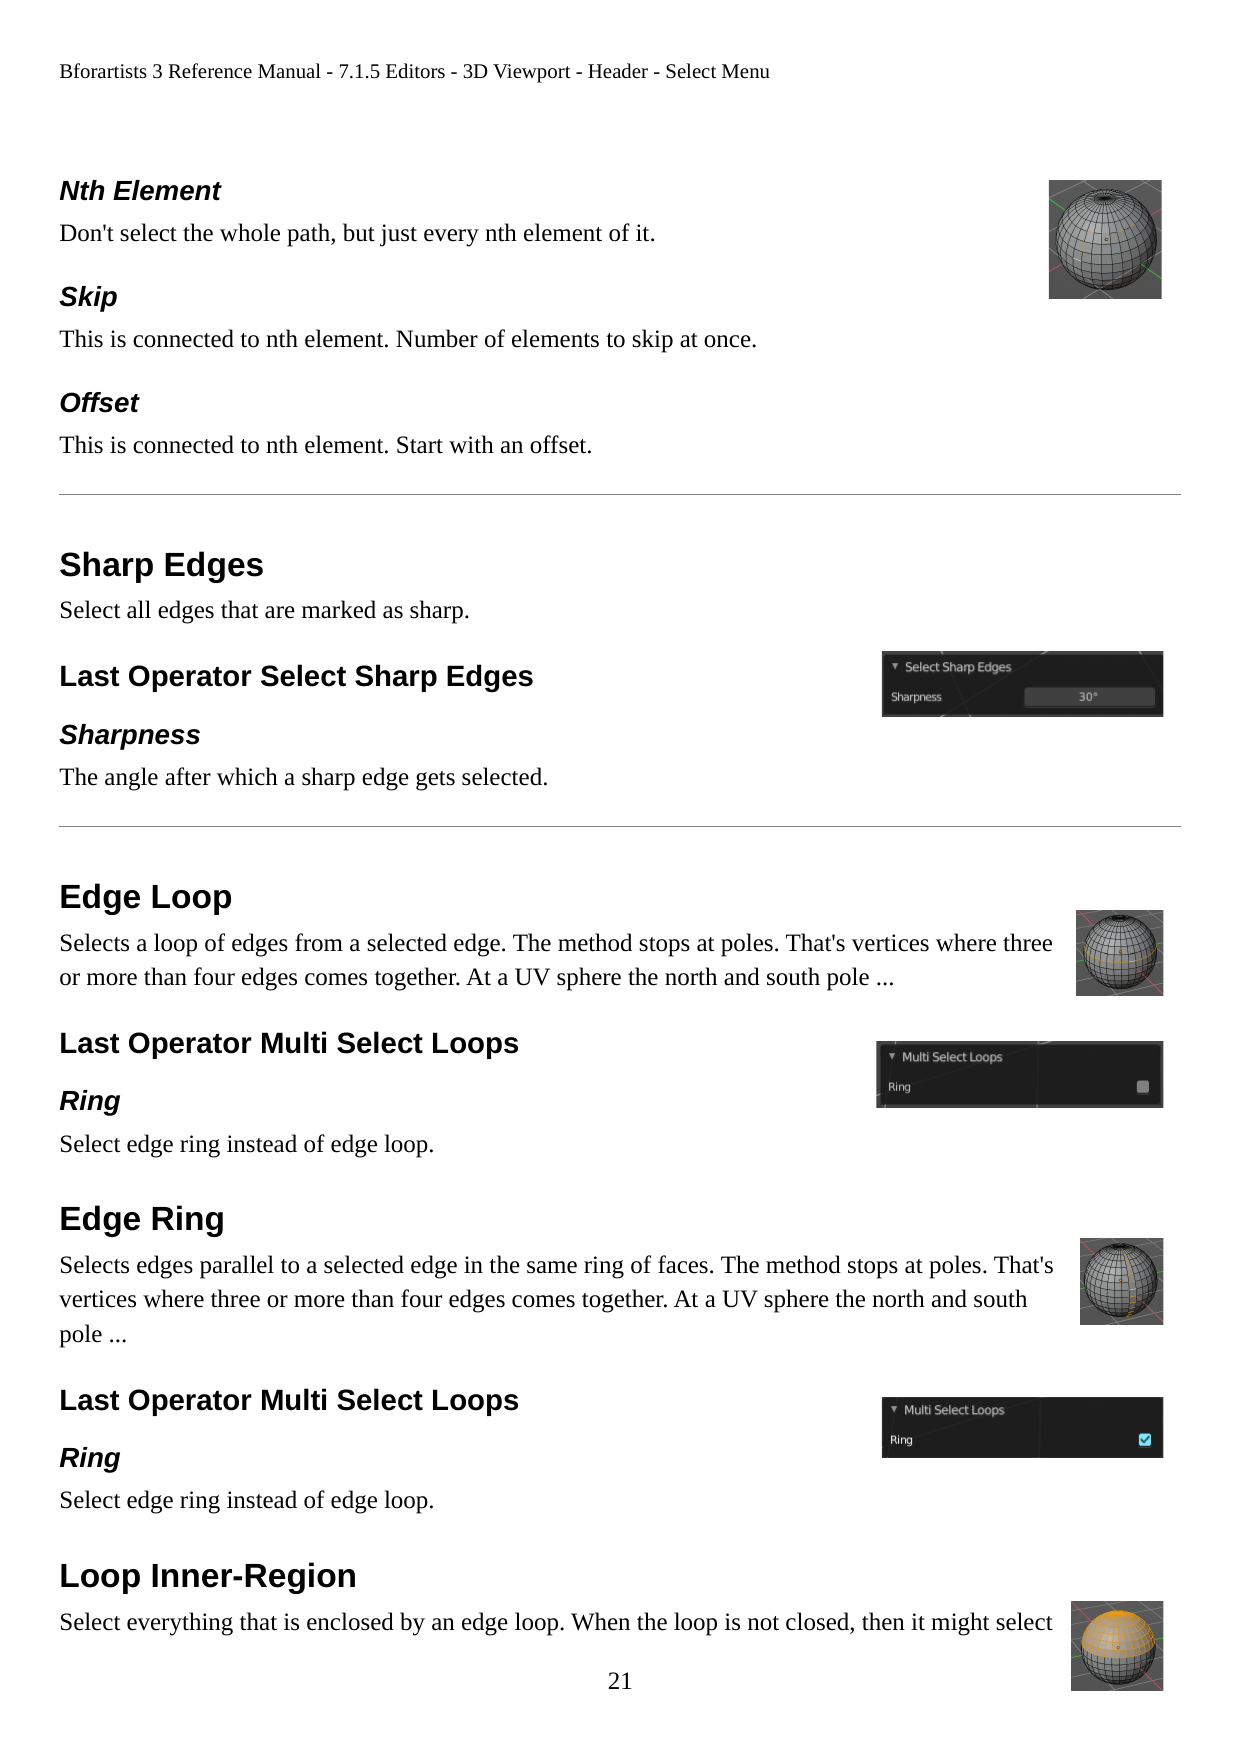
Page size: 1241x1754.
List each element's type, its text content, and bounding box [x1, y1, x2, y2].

subtitle Last Operator Select Sharp Edges [59, 659, 881, 693]
text Select edge ring instead of edge loop. [59, 1486, 1181, 1514]
subtitle Skip [59, 280, 1181, 312]
text Select everything that is enclosed by an edge loop. When the loop is not closed, then it might select [59, 1607, 1071, 1635]
subtitle Nth Element [59, 174, 1181, 206]
text This is connected to nth element. Number of elements to skip at once. [59, 324, 1181, 353]
picture [1080, 1238, 1164, 1325]
subtitle Edge Loop [59, 876, 1181, 915]
picture [876, 1041, 1164, 1108]
text Select all edges that are marked as sharp. [59, 596, 1181, 624]
text This is connected to nth element. Start with an offset. [59, 430, 1181, 459]
subtitle Loop Inner-Region [59, 1556, 1181, 1594]
subtitle Ring [59, 1441, 1181, 1473]
subtitle Edge Ring [59, 1199, 1181, 1237]
text Select edge ring instead of edge loop. [59, 1129, 1181, 1158]
picture [881, 1397, 1164, 1458]
subtitle Sharpness [59, 718, 1181, 750]
subtitle Last Operator Multi Select Loops [59, 1382, 1181, 1416]
text Don't select the whole path, but just every nth element of it. [59, 218, 1048, 247]
text Selects edges parallel to a selected edge in the same ring of faces. The method stops at poles. That's vertices where three or more than four edges comes together. At a UV sphere the north and south pole ... [59, 1250, 1181, 1348]
subtitle Last Operator Multi Select Loops [59, 1026, 1181, 1059]
text The angle after which a sharp edge gets selected. [59, 762, 1181, 791]
picture [881, 651, 1164, 717]
subtitle Offset [59, 386, 1181, 418]
picture [1048, 180, 1162, 299]
text Selects a loop of edges from a selected edge. The method stops at poles. That's vertices where three or more than four edges comes together. At a UV sphere the north and south pole ... [59, 928, 1076, 991]
picture [1071, 1601, 1164, 1691]
subtitle Sharp Edges [59, 544, 1181, 583]
picture [1076, 910, 1164, 996]
subtitle Ring [59, 1084, 1181, 1116]
